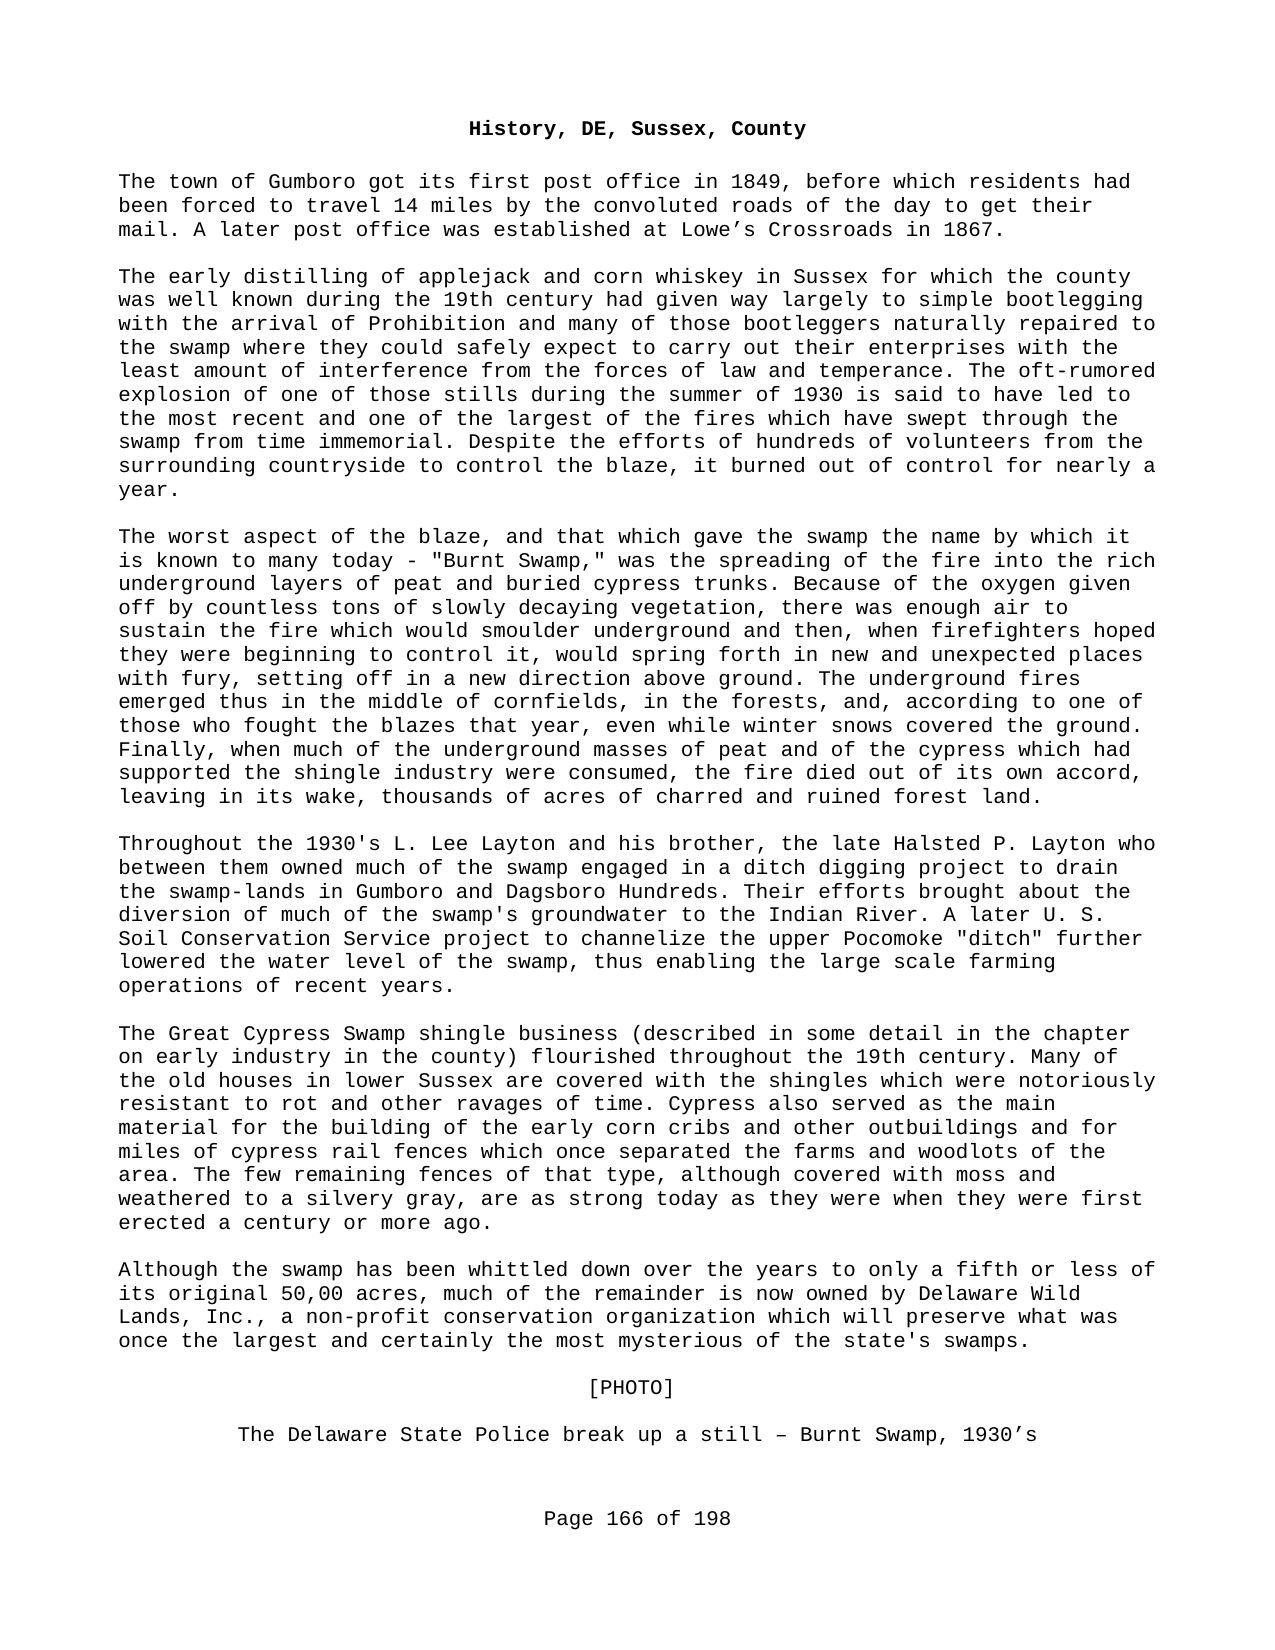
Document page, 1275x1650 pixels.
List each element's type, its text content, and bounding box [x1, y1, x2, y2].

text The worst aspect of the blaze, and that which gave the swamp the name by which it is known to many today - "Burnt Swamp," was the spreading of the fire into the rich underground layers of peat and buried cypress trunks. Because of the oxygen given off by countless tons of slowly decaying vegetation, there was enough air to sustain the fire which would smoulder underground and then, when firefighters hoped they were beginning to control it, would spring forth in new and unexpected places with fury, setting off in a new direction above ground. The underground fires emerged thus in the middle of cornfields, in the forests, and, according to one of those who fought the blazes that year, even while winter snows covered the ground. Finally, when much of the underground masses of peat and of the cypress which had supported the shingle industry were consumed, the fire died out of its own accord, leaving in its wake, thousands of acres of charred and ruined forest land. [118, 526, 1157, 810]
text Throughout the 1930's L. Lee Layton and his brother, the late Halsted P. Layton who between them owned much of the swamp engaged in a ditch digging project to drain the swamp-lands in Gumboro and Dagsboro Hundreds. Their efforts brought about the diversion of much of the swamp's groundwater to the Indian River. A later U. S. Soil Conservation Service project to channelize the upper Pocomoke "ditch" further lowered the water level of the swamp, thus enabling the large scale farming operations of recent years. [118, 833, 1157, 999]
text Although the swamp has been whittled down over the years to only a fifth or less of its original 50,00 acres, much of the remainder is now owned by Delaware Wild Lands, Inc., a non-profit conservation organization which will preserve what was once the largest and certainly the most mysterious of the state's swamps. [118, 1259, 1157, 1353]
text [PHOTO] [177, 1377, 1098, 1401]
text The Delaware State Police break up a still – Burnt Swamp, 1930’s [177, 1424, 1098, 1448]
text The early distilling of applejack and corn whiskey in Sussex for which the county was well known during the 19th century had given way largely to simple bootlegging with the arrival of Prohibition and many of those bootleggers naturally repaired to the swamp where they could safely expect to carry out their enterprises with the least amount of interference from the forces of law and temperance. The oft-rumored explosion of one of those stills during the summer of 1930 is said to have led to the most recent and one of the largest of the fires which have swept through the swamp from time immemorial. Despite the efforts of hundreds of volunteers from the surrounding countryside to control the blaze, it burned out of control for nearly a year. [118, 266, 1157, 502]
text The town of Gumboro got its first post office in 1849, before which residents had been forced to travel 14 miles by the convoluted roads of the day to get their mail. A later post office was established at Lowe’s Crossroads in 1867. [118, 171, 1157, 242]
text The Great Cypress Swamp shingle business (described in some detail in the chapter on early industry in the county) flourished throughout the 19th century. Many of the old houses in lower Sussex are covered with the shingles which were notoriously resistant to rot and other ravages of time. Cypress also served as the main material for the building of the early corn cribs and other outbuildings and for miles of cypress rail fences which once separated the farms and woodlots of the area. The few remaining fences of that type, although covered with moss and weathered to a silvery gray, are as strong today as they were when they were first erected a century or more ago. [118, 1022, 1157, 1235]
